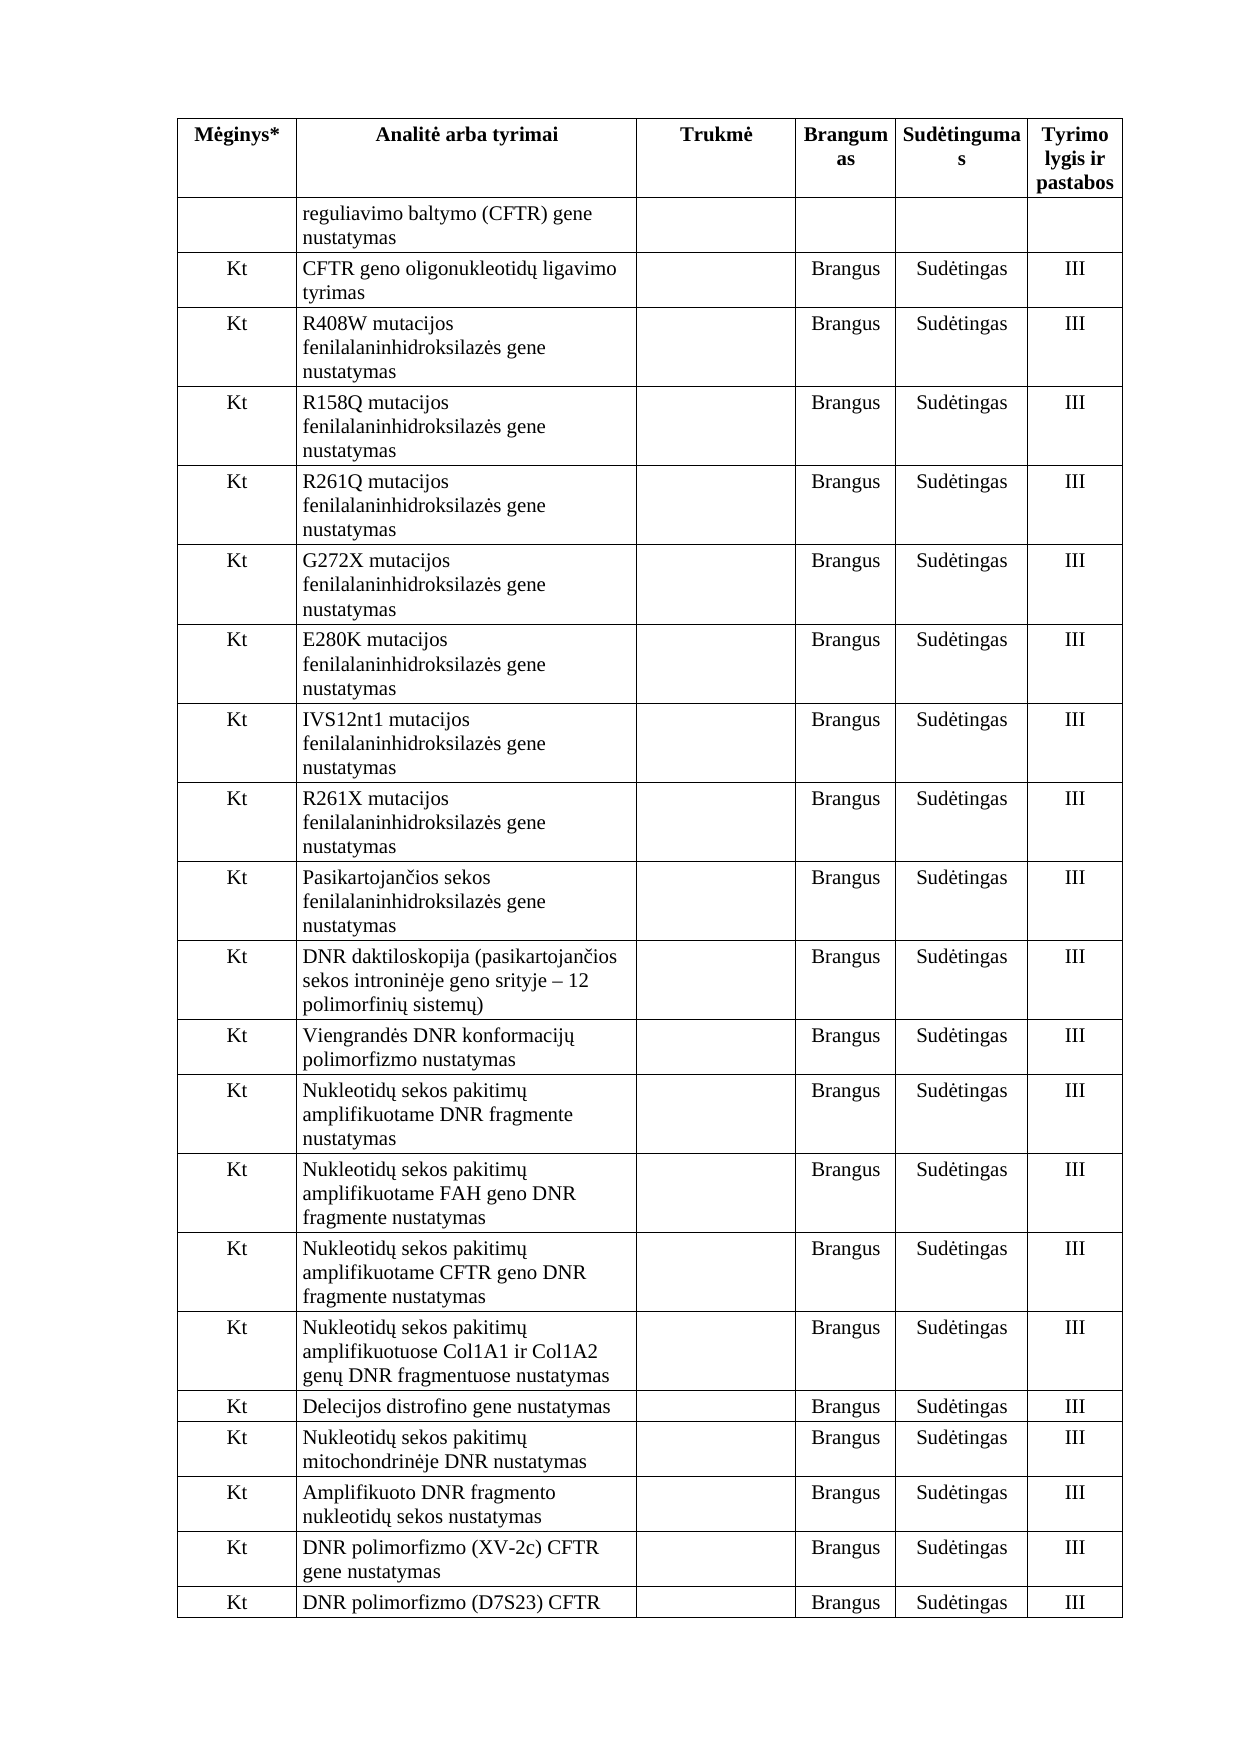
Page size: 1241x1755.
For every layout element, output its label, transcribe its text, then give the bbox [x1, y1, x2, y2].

table_cell Nukleotidų sekos pakitimų amplifikuotame DNR fragmente nustatymas [297, 1075, 636, 1153]
table_cell III [1028, 625, 1122, 702]
table_cell DNR polimorfizmo (XV-2c) CFTR gene nustatymas [297, 1532, 636, 1586]
table_cell III [1028, 1587, 1122, 1617]
table_cell Kt [178, 545, 296, 623]
table_cell [637, 783, 795, 861]
table_cell Kt [178, 387, 296, 465]
table_cell Sudėtingas [896, 1477, 1027, 1531]
table_cell [637, 253, 795, 307]
table_cell Sudėtingas [896, 1422, 1027, 1476]
table_cell III [1028, 1075, 1122, 1153]
table_cell III [1028, 1154, 1122, 1232]
table_cell Brangus [796, 941, 895, 1019]
table_cell [637, 1075, 795, 1153]
table_header Sudėtingumas [896, 119, 1027, 197]
table_cell reguliavimo baltymo (CFTR) gene nustatymas [297, 198, 636, 252]
table_cell [637, 387, 795, 465]
table_cell [637, 1312, 795, 1390]
table_cell Kt [178, 1532, 296, 1586]
table_cell [637, 704, 795, 782]
table_cell Kt [178, 1422, 296, 1476]
table_cell Amplifikuoto DNR fragmento nukleotidų sekos nustatymas [297, 1477, 636, 1531]
table_cell Sudėtingas [896, 1075, 1027, 1153]
table_header Brangumas [796, 119, 895, 197]
table_cell Kt [178, 862, 296, 940]
table_cell Kt [178, 1477, 296, 1531]
table_cell Brangus [796, 253, 895, 307]
table_cell Kt [178, 1312, 296, 1390]
table_cell III [1028, 1391, 1122, 1421]
table_cell III [1028, 1422, 1122, 1476]
table_cell [637, 1233, 795, 1311]
table_cell [637, 308, 795, 386]
table_cell [637, 1154, 795, 1232]
table_cell [637, 941, 795, 1019]
table_header Tyrimo lygis ir pastabos [1028, 119, 1122, 197]
table_cell Nukleotidų sekos pakitimų amplifikuotame FAH geno DNR fragmente nustatymas [297, 1154, 636, 1232]
table_cell Brangus [796, 387, 895, 465]
table_cell Sudėtingas [896, 1587, 1027, 1617]
table_cell R408W mutacijos fenilalaninhidroksilazės gene nustatymas [297, 308, 636, 386]
table_cell Kt [178, 466, 296, 544]
table_cell III [1028, 466, 1122, 544]
table_cell Brangus [796, 1391, 895, 1421]
table_cell Sudėtingas [896, 862, 1027, 940]
table_cell Nukleotidų sekos pakitimų amplifikuotame CFTR geno DNR fragmente nustatymas [297, 1233, 636, 1311]
table_cell Kt [178, 783, 296, 861]
table_cell CFTR geno oligonukleotidų ligavimo tyrimas [297, 253, 636, 307]
table_cell III [1028, 783, 1122, 861]
table_cell Sudėtingas [896, 1154, 1027, 1232]
table_cell Brangus [796, 1422, 895, 1476]
table_cell Sudėtingas [896, 1532, 1027, 1586]
table_cell [637, 625, 795, 702]
table_cell Nukleotidų sekos pakitimų amplifikuotuose Col1A1 ir Col1A2 genų DNR fragmentuose nustatymas [297, 1312, 636, 1390]
table_cell [637, 1532, 795, 1586]
table_cell Kt [178, 1391, 296, 1421]
table_cell III [1028, 862, 1122, 940]
table_cell [637, 1422, 795, 1476]
table_cell III [1028, 1233, 1122, 1311]
table_cell IVS12nt1 mutacijos fenilalaninhidroksilazės gene nustatymas [297, 704, 636, 782]
table_cell Brangus [796, 704, 895, 782]
table_cell [637, 466, 795, 544]
table_cell Brangus [796, 1587, 895, 1617]
table_cell Kt [178, 1233, 296, 1311]
table_cell Brangus [796, 783, 895, 861]
table_cell Sudėtingas [896, 466, 1027, 544]
table_cell Sudėtingas [896, 783, 1027, 861]
table_cell III [1028, 253, 1122, 307]
table_cell Sudėtingas [896, 704, 1027, 782]
table_cell [637, 198, 795, 252]
table_cell Brangus [796, 545, 895, 623]
table_cell Kt [178, 1075, 296, 1153]
table_cell [637, 545, 795, 623]
table_cell Brangus [796, 1154, 895, 1232]
table_cell Brangus [796, 1477, 895, 1531]
table_cell [796, 198, 895, 252]
table_cell Brangus [796, 1532, 895, 1586]
table_cell Kt [178, 704, 296, 782]
table_cell Viengrandės DNR konformacijų polimorfizmo nustatymas [297, 1020, 636, 1074]
table_cell Kt [178, 1154, 296, 1232]
table_cell Sudėtingas [896, 308, 1027, 386]
table_cell III [1028, 1532, 1122, 1586]
table_cell Sudėtingas [896, 387, 1027, 465]
table_cell III [1028, 704, 1122, 782]
table_cell Kt [178, 308, 296, 386]
table_cell Sudėtingas [896, 941, 1027, 1019]
table_cell III [1028, 1477, 1122, 1531]
table_cell Brangus [796, 1020, 895, 1074]
table_cell DNR daktiloskopija (pasikartojančios sekos introninėje geno srityje – 12 polimorfinių sistemų) [297, 941, 636, 1019]
table_cell Kt [178, 1020, 296, 1074]
table_cell [1028, 198, 1122, 252]
table_cell Kt [178, 253, 296, 307]
table_cell Sudėtingas [896, 625, 1027, 702]
table_cell Sudėtingas [896, 545, 1027, 623]
table_cell Brangus [796, 862, 895, 940]
table_cell Brangus [796, 308, 895, 386]
table_cell Sudėtingas [896, 1020, 1027, 1074]
table_cell III [1028, 545, 1122, 623]
table_cell [637, 1477, 795, 1531]
table_cell [637, 1020, 795, 1074]
table_cell R261X mutacijos fenilalaninhidroksilazės gene nustatymas [297, 783, 636, 861]
table_cell Brangus [796, 1233, 895, 1311]
table_cell Sudėtingas [896, 253, 1027, 307]
table_cell [637, 1587, 795, 1617]
table_cell G272X mutacijos fenilalaninhidroksilazės gene nustatymas [297, 545, 636, 623]
table_cell Sudėtingas [896, 1391, 1027, 1421]
table_cell Brangus [796, 625, 895, 702]
table_cell Kt [178, 625, 296, 702]
table_cell III [1028, 1020, 1122, 1074]
table_cell [896, 198, 1027, 252]
table_cell Kt [178, 941, 296, 1019]
table_cell Pasikartojančios sekos fenilalaninhidroksilazės gene nustatymas [297, 862, 636, 940]
table_cell [637, 1391, 795, 1421]
table_cell Sudėtingas [896, 1233, 1027, 1311]
table_header Mėginys* [178, 119, 296, 197]
table_cell Kt [178, 1587, 296, 1617]
table_cell Brangus [796, 1312, 895, 1390]
table_cell III [1028, 387, 1122, 465]
table_cell Sudėtingas [896, 1312, 1027, 1390]
table_header Analitė arba tyrimai [297, 119, 636, 197]
table_cell III [1028, 941, 1122, 1019]
table_cell III [1028, 308, 1122, 386]
table_cell Nukleotidų sekos pakitimų mitochondrinėje DNR nustatymas [297, 1422, 636, 1476]
table_cell R158Q mutacijos fenilalaninhidroksilazės gene nustatymas [297, 387, 636, 465]
table_cell [178, 198, 296, 252]
table_cell [637, 862, 795, 940]
table_cell Delecijos distrofino gene nustatymas [297, 1391, 636, 1421]
table_cell Brangus [796, 466, 895, 544]
table_cell E280K mutacijos fenilalaninhidroksilazės gene nustatymas [297, 625, 636, 702]
table_cell Brangus [796, 1075, 895, 1153]
table_cell III [1028, 1312, 1122, 1390]
table_cell DNR polimorfizmo (D7S23) CFTR [297, 1587, 636, 1617]
table_cell R261Q mutacijos fenilalaninhidroksilazės gene nustatymas [297, 466, 636, 544]
table_header Trukmė [637, 119, 795, 197]
